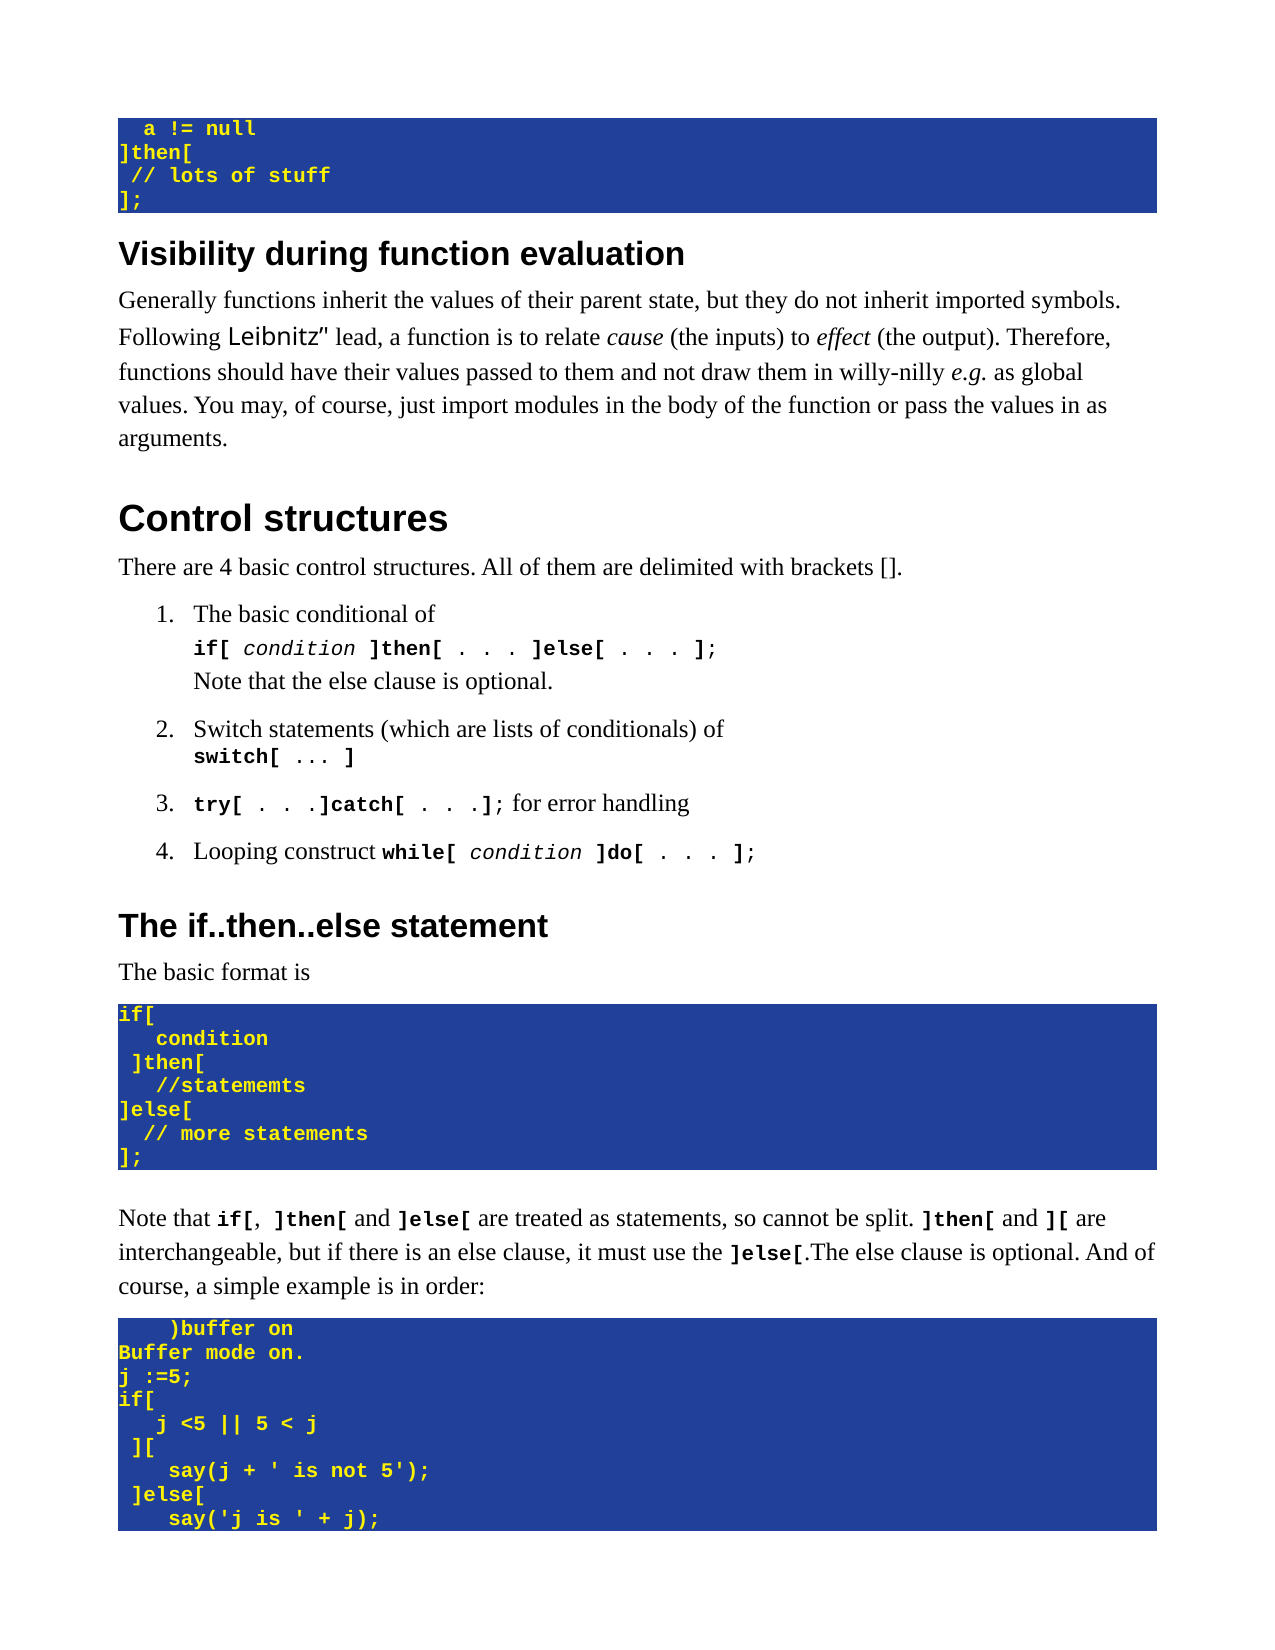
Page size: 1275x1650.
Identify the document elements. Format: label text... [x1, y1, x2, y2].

subtitle Control structures [118, 496, 1157, 539]
text j :=5; [118, 1366, 1157, 1389]
text if[ [118, 1389, 1157, 1413]
text )buffer on [118, 1318, 1157, 1342]
text //statememts [118, 1075, 1157, 1099]
text ]then[ [118, 142, 1157, 165]
text say(j + ' is not 5'); [118, 1460, 1157, 1484]
text Note that if[, ]then[ and ]else[ are treated as statements, so cannot be split. ]then[ and ][ are interchangeable, but if there is an else clause, it must use the ]else[.The else clause is optional. And of course, a simple example is in order: [118, 1170, 1157, 1299]
text ][ [118, 1437, 1157, 1460]
list try[ . . .]catch[ . . .]; for error handling [156, 788, 1157, 817]
text Generally functions inherit the values of their parent state, but they do not inherit imported symbols. Following Leibnitz’' lead, a function is to relate cause (the inputs) to effect (the output). Therefore, functions should have their values passed to them and not draw them in willy-nilly e.g. as global values. You may, of course, just import modules in the body of the function or pass the values in as arguments. [118, 285, 1157, 452]
text ]; [118, 189, 1157, 213]
subtitle The if..then..else statement [118, 906, 1157, 944]
text ]else[ [118, 1484, 1157, 1507]
text j <5 || 5 < j [118, 1413, 1157, 1437]
text if[ [118, 1004, 1157, 1028]
text a != null [118, 118, 1157, 142]
list The basic conditional of if[ condition ]then[ . . . ]else[ . . . ]; Note that the else clause is optional. [156, 599, 1157, 695]
text The basic format is [118, 957, 1157, 986]
text There are 4 basic control structures. All of them are delimited with brackets []. [118, 552, 1157, 580]
text say('j is ' + j); [118, 1507, 1157, 1531]
text condition [118, 1028, 1157, 1052]
list Switch statements (which are lists of conditionals) of switch[ ... ] [156, 714, 1157, 770]
text // lots of stuff [118, 165, 1157, 189]
list Looping construct while[ condition ]do[ . . . ]; [156, 836, 1157, 866]
text // more statements [118, 1123, 1157, 1146]
text Buffer mode on. [118, 1342, 1157, 1366]
subtitle Visibility during function evaluation [118, 233, 1157, 272]
text ]then[ [118, 1052, 1157, 1075]
text ]else[ [118, 1099, 1157, 1123]
text ]; [118, 1146, 1157, 1170]
